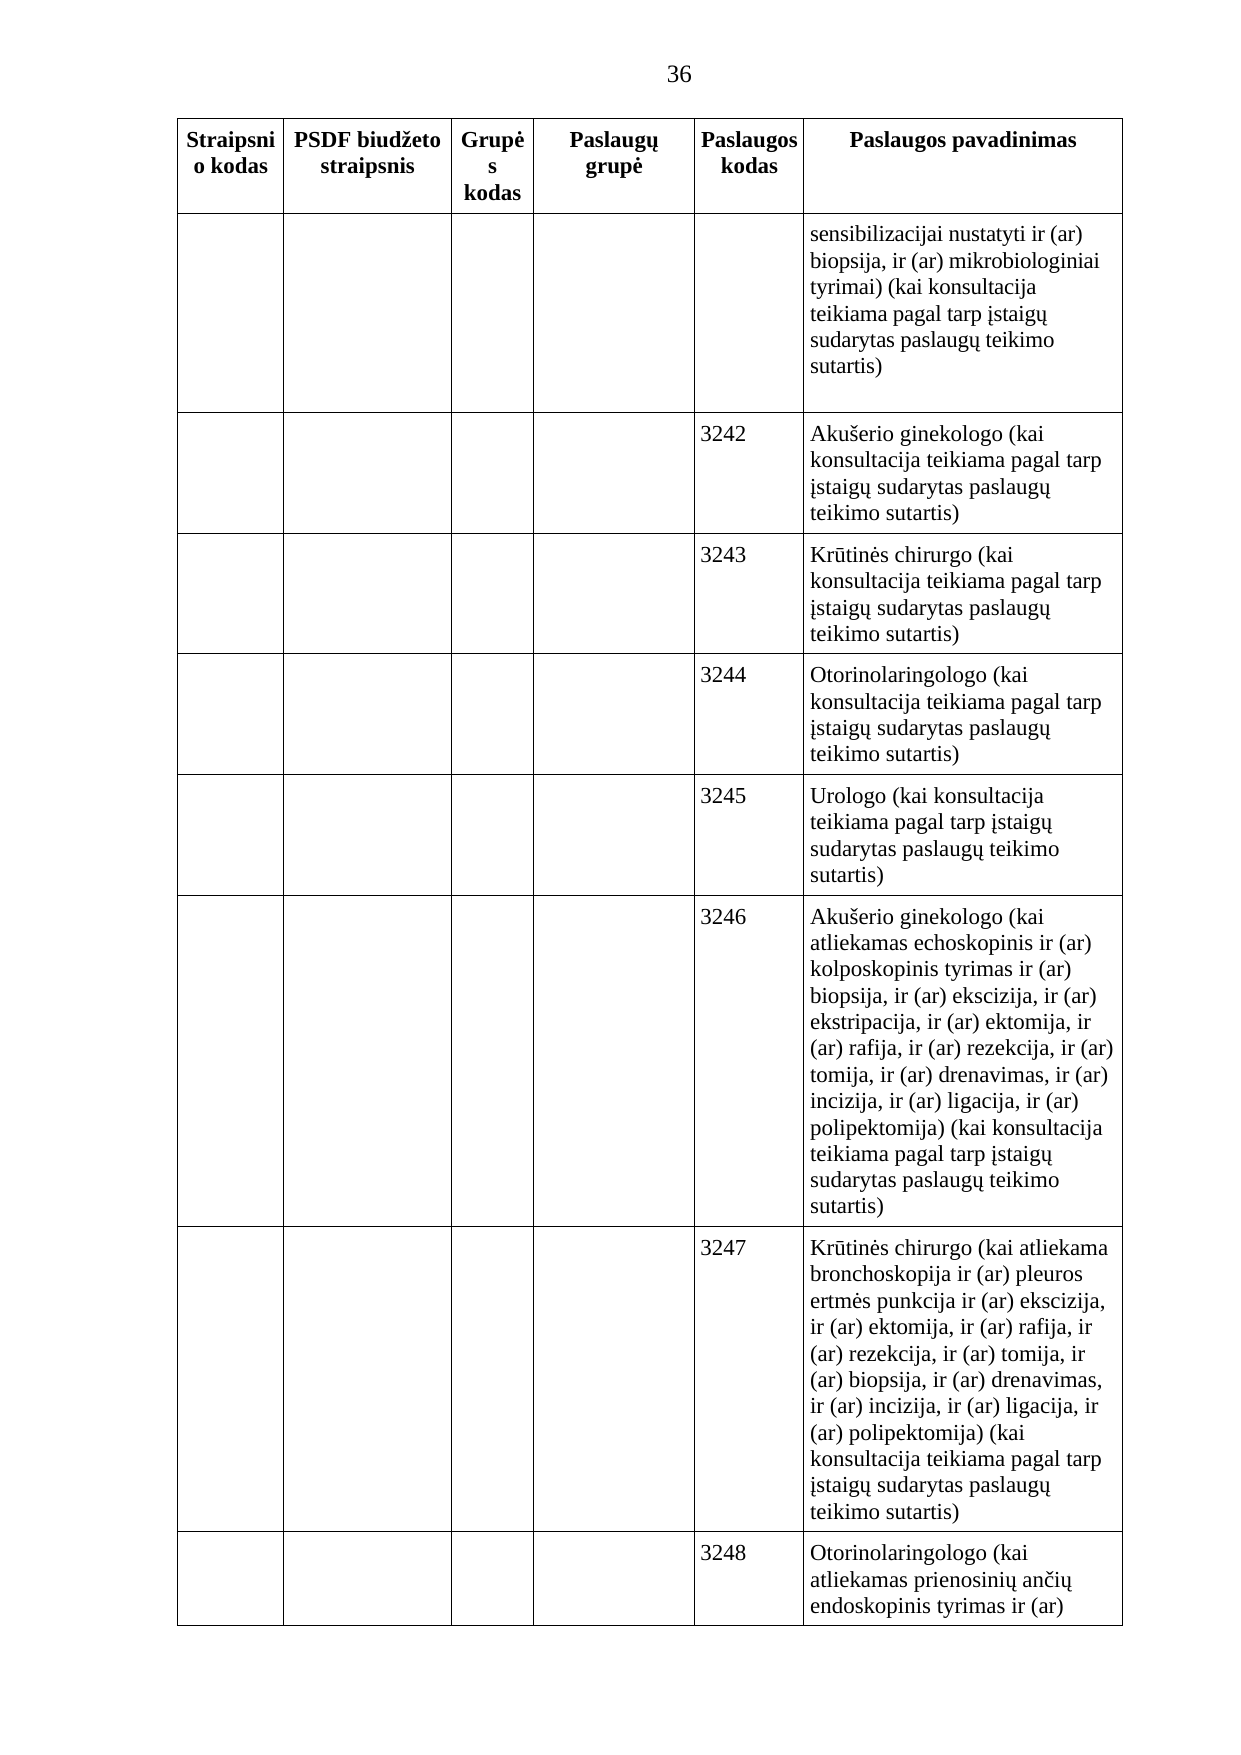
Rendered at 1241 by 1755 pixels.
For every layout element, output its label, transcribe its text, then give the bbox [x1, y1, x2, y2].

table_cell [178, 413, 283, 533]
table_cell 3244 [695, 654, 803, 774]
table_header PSDF biudžeto straipsnis [284, 119, 451, 212]
table_cell [534, 214, 694, 412]
table_cell [452, 775, 533, 894]
table_cell [284, 413, 451, 533]
table_cell [452, 534, 533, 653]
table_cell Urologo (kai konsultacija teikiama pagal tarp įstaigų sudarytas paslaugų teikimo sutartis) [804, 775, 1122, 894]
table_cell [178, 1227, 283, 1531]
table_cell Otorinolaringologo (kai konsultacija teikiama pagal tarp įstaigų sudarytas paslaugų teikimo sutartis) [804, 654, 1122, 774]
table_cell [695, 214, 803, 412]
table_cell [284, 534, 451, 653]
table_cell [534, 654, 694, 774]
table_cell [452, 896, 533, 1226]
table_header Paslaugos pavadinimas [804, 119, 1122, 212]
table_cell 3246 [695, 896, 803, 1226]
table_cell [534, 896, 694, 1226]
table_cell [284, 214, 451, 412]
table_cell sensibilizacijai nustatyti ir (ar) biopsija, ir (ar) mikrobiologiniai tyrimai) (kai konsultacija teikiama pagal tarp įstaigų sudarytas paslaugų teikimo sutartis) [804, 214, 1122, 412]
table_cell [534, 413, 694, 533]
table_header Paslaugų grupė [534, 119, 694, 212]
table_cell 3243 [695, 534, 803, 653]
table_cell [534, 1227, 694, 1531]
table_cell [178, 214, 283, 412]
table_cell [178, 534, 283, 653]
table_cell [452, 1227, 533, 1531]
table_cell [534, 1532, 694, 1625]
table_cell 3247 [695, 1227, 803, 1531]
table_cell [284, 896, 451, 1226]
table_cell [452, 413, 533, 533]
table_cell [284, 1532, 451, 1625]
table_cell 3245 [695, 775, 803, 894]
table_cell [452, 654, 533, 774]
table_cell [284, 1227, 451, 1531]
table_cell 3242 [695, 413, 803, 533]
table_cell 3248 [695, 1532, 803, 1625]
table_cell [284, 654, 451, 774]
table_header Grupės kodas [452, 119, 533, 212]
table_cell Krūtinės chirurgo (kai atliekama bronchoskopija ir (ar) pleuros ertmės punkcija ir (ar) ekscizija, ir (ar) ektomija, ir (ar) rafija, ir (ar) rezekcija, ir (ar) tomija, ir (ar) biopsija, ir (ar) drenavimas, ir (ar) incizija, ir (ar) ligacija, ir (ar) polipektomija) (kai konsultacija teikiama pagal tarp įstaigų sudarytas paslaugų teikimo sutartis) [804, 1227, 1122, 1531]
table_cell [534, 534, 694, 653]
table_cell [452, 1532, 533, 1625]
table_cell [178, 775, 283, 894]
table_cell [452, 214, 533, 412]
table_header Paslaugos kodas [695, 119, 803, 212]
table_cell [534, 775, 694, 894]
table_cell [178, 654, 283, 774]
table_header Straipsnio kodas [178, 119, 283, 212]
table_cell [178, 896, 283, 1226]
table_cell [178, 1532, 283, 1625]
table_cell Krūtinės chirurgo (kai konsultacija teikiama pagal tarp įstaigų sudarytas paslaugų teikimo sutartis) [804, 534, 1122, 653]
table_cell Akušerio ginekologo (kai konsultacija teikiama pagal tarp įstaigų sudarytas paslaugų teikimo sutartis) [804, 413, 1122, 533]
table_cell Akušerio ginekologo (kai atliekamas echoskopinis ir (ar) kolposkopinis tyrimas ir (ar) biopsija, ir (ar) ekscizija, ir (ar) ekstripacija, ir (ar) ektomija, ir (ar) rafija, ir (ar) rezekcija, ir (ar) tomija, ir (ar) drenavimas, ir (ar) incizija, ir (ar) ligacija, ir (ar) polipektomija) (kai konsultacija teikiama pagal tarp įstaigų sudarytas paslaugų teikimo sutartis) [804, 896, 1122, 1226]
table_cell [284, 775, 451, 894]
table_cell Otorinolaringologo (kai atliekamas prienosinių ančių endoskopinis tyrimas ir (ar) [804, 1532, 1122, 1625]
